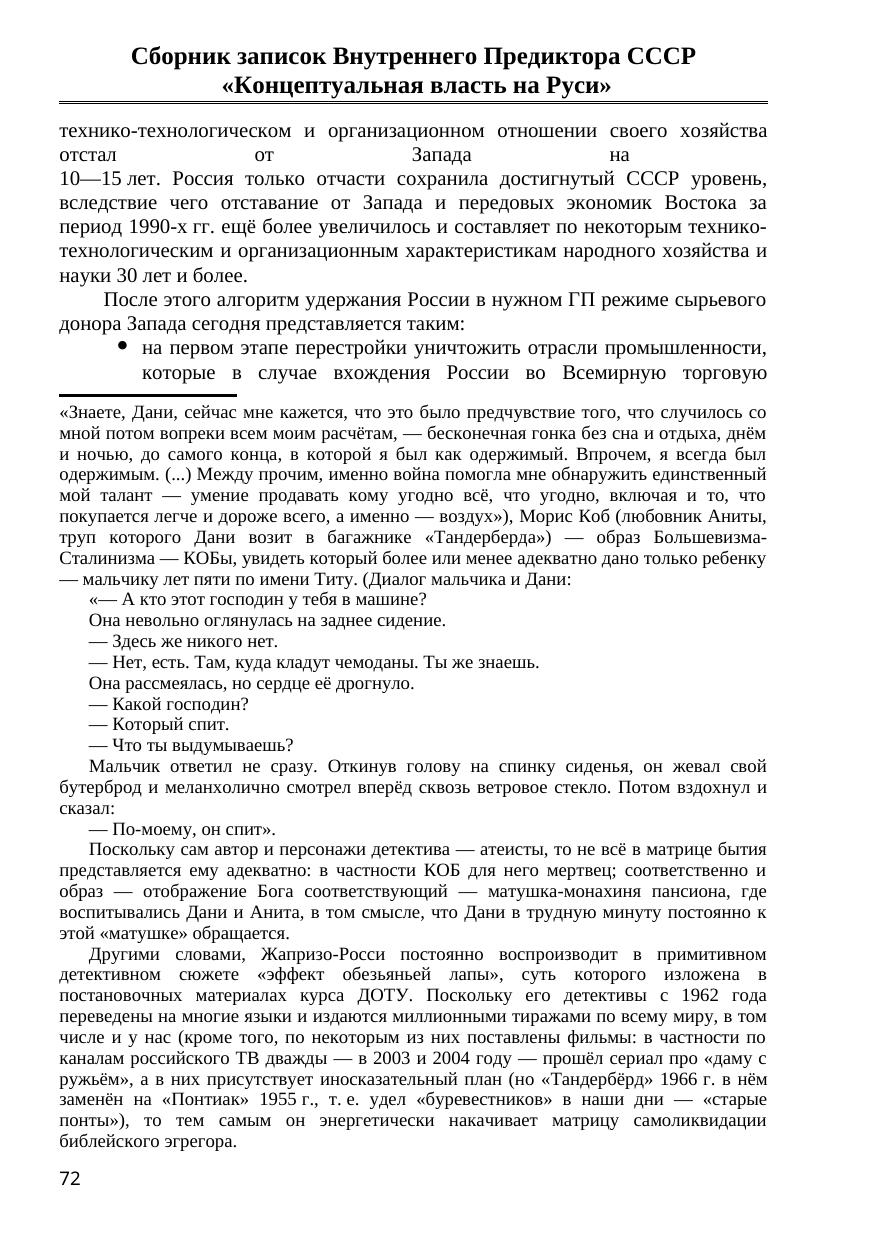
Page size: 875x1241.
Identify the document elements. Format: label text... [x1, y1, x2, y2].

text — Что ты выдумываешь? [59, 735, 768, 756]
text Она невольно оглянулась на заднее сидение. [59, 610, 768, 631]
text Она рассмеялась, но сердце её дрогнуло. [59, 672, 768, 693]
text После этого алгоритм удержания России в нужном ГП режиме сырьевого донора Запада сегодня представляется таким: [59, 287, 768, 335]
list на первом этапе перестройки уничтожить отрасли промышленности, которые в случае вхождения России во Всемирную торговую [118, 335, 768, 384]
text технико-технологиче­ском и организационном отношении своего хозяйства отстал от Запада на 10—15 лет. Россия только отчасти сохранила достигнутый СССР уровень, вследствие чего отставание от Запада и передовых экономик Востока за период 1990-х гг. ещё более увеличилось и составляет по некоторым технико-технологическим и организационным характеристикам народного хозяйства и науки 30 лет и более. [59, 118, 768, 287]
text «— А кто этот господин у тебя в машине? [59, 589, 768, 610]
text Мальчик ответил не сразу. Откинув голову на спинку сиденья, он жевал свой бутерброд и меланхолично смотрел вперёд сквозь ветровое стекло. Потом вздохнул и сказал: [59, 756, 768, 818]
text — Нет, есть. Там, куда кладут чемоданы. Ты же знаешь. [59, 652, 768, 672]
text — Здесь же никого нет. [59, 631, 768, 652]
text «Знаете, Дани, сейчас мне кажется, что это было предчувствие того, что случилось со мной потом вопреки всем моим расчётам, — бесконечная гонка без сна и отдыха, днём и ночью, до самого конца, в которой я был как одержимый. Впрочем, я всегда был одержимым. (...) Между прочим, именно война помогла мне обнаружить единственный мой талант — умение продавать кому угодно всё, что угодно, включая и то, что покупается легче и дороже всего, а именно — воздух»), Морис Коб (любовник Аниты, труп которого Дани возит в багажнике «Тандерберда») — образ Большевизма-Сталинизма — КОБы, увидеть который более или менее адекватно дано только ребенку — мальчику лет пяти по имени Титу. (Диалог мальчика и Дани: [59, 402, 768, 589]
text — Который спит. [59, 714, 768, 735]
text — Какой господин? [59, 693, 768, 714]
text — По-моему, он спит». [59, 818, 768, 839]
text Поскольку сам автор и персонажи детектива — атеисты, то не всё в матрице бытия представляется ему адекватно: в частности КОБ для него мертвец; соответственно и образ — отображение Бога соответствующий — матушка-монахиня пансиона, где воспитывались Дани и Анита, в том смысле, что Дани в трудную минуту постоянно к этой «матушке» обращается. [59, 839, 768, 943]
text Другими словами, Жапризо-Росси постоянно воспроизводит в примитивном детективном сюжете «эффект обезьяньей лапы», суть которого изложена в постановочных материалах курса ДОТУ. Поскольку его детективы с 1962 года переведены на многие языки и издаются миллионными тиражами по всему миру, в том числе и у нас (кроме того, по некоторым из них поставлены фильмы: в частности по каналам российского ТВ дважды — в 2003 и 2004 году — прошёл сериал про «даму с ружьём», а в них присутствует иносказательный план (но «Тандербёрд» 1966 г. в нём заменён на «Понтиак» 1955 г., т. е. удел «буревестников» в наши дни — «старые понты»), то тем самым он энергетически накачивает матрицу самоликвидации библейского эгрегора. [59, 943, 768, 1152]
